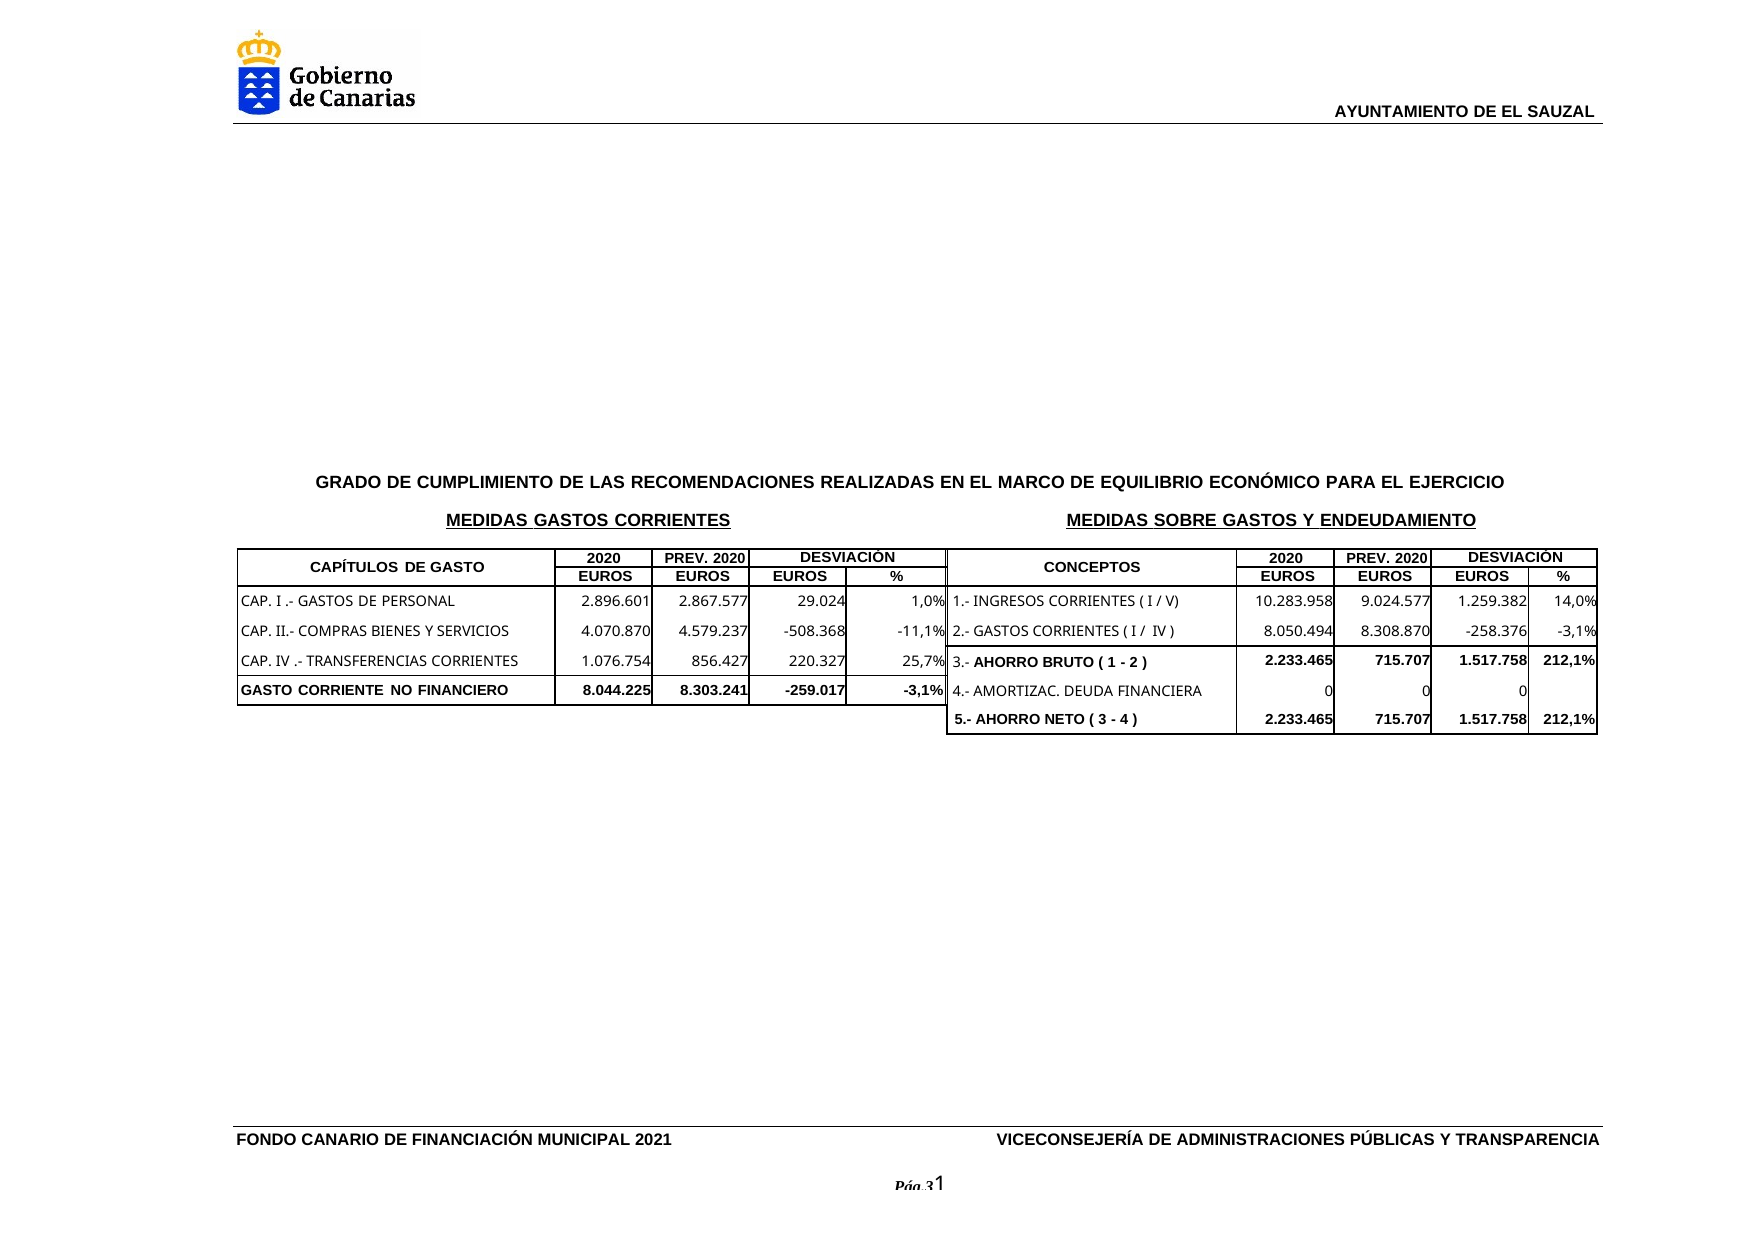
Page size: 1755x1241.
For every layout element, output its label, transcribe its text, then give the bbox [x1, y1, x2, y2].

table_cell -11,1% [847, 615, 945, 645]
table_header DESVIACIÓN [1432, 550, 1596, 566]
table_cell EUROS [750, 568, 845, 584]
table_cell CAP. II.- COMPRAS BIENES Y SERVICIOS [238, 615, 554, 645]
table_cell % [847, 568, 945, 584]
table_cell 2.867.577 [653, 587, 748, 615]
table_cell 0 [1432, 675, 1528, 704]
table_cell -508.368 [750, 615, 845, 645]
table_header CONCEPTOS [948, 550, 1236, 584]
table_cell EUROS [1432, 568, 1528, 584]
table_cell 715.707 [1335, 704, 1430, 733]
table_cell 4.070.870 [556, 615, 651, 645]
table_cell -258.376 [1432, 615, 1528, 645]
table_cell 0 [1335, 675, 1430, 704]
table_cell 10.283.958 [1237, 587, 1333, 615]
table_cell % [1529, 568, 1596, 584]
table_cell CAP. I .- GASTOS DE PERSONAL [238, 587, 554, 615]
table_cell 8.308.870 [1335, 615, 1430, 645]
table_cell EUROS [1237, 568, 1333, 584]
table_cell -259.017 [750, 676, 845, 704]
table_header PREV. 2020 [1335, 550, 1430, 566]
table_cell 1.- INGRESOS CORRIENTES ( I / V) [948, 587, 1236, 615]
table_cell 9.024.577 [1335, 587, 1430, 615]
table_cell 2.233.465 [1237, 647, 1333, 675]
table_header CAPÍTULOS DE GASTO [238, 550, 554, 584]
table_cell 4.- AMORTIZAC. DEUDA FINANCIERA [948, 675, 1236, 704]
table_cell EUROS [1335, 568, 1430, 584]
table_cell 856.427 [653, 645, 748, 675]
table_cell -3,1% [847, 676, 945, 704]
text GRADO DE CUMPLIMIENTO DE LAS RECOMENDACIONES REALIZADAS EN EL MARCO DE EQUILIBRIO ECONÓMICO PARA EL EJERCICIO MEDIDAS GASTOS CORRIENTES MEDIDAS SOBRE GASTOS Y ENDEUDAMIENTO [315, 472, 1515, 530]
table_cell [1529, 675, 1596, 704]
table_cell 212,1% [1529, 704, 1596, 733]
table_header DESVIACIÓN [750, 550, 945, 566]
table_cell 4.579.237 [653, 615, 748, 645]
table_cell 212,1% [1529, 647, 1596, 675]
table_cell 1.517.758 [1432, 647, 1528, 675]
table_cell [237, 706, 946, 733]
table_cell 5.- AHORRO NETO ( 3 - 4 ) [948, 704, 1236, 733]
table_cell 2.- GASTOS CORRIENTES ( I / IV ) [948, 615, 1236, 645]
table_cell 3.- AHORRO BRUTO ( 1 - 2 ) [948, 647, 1236, 675]
table_cell 1,0% [847, 587, 945, 615]
table_cell 25,7% [847, 645, 945, 675]
table_cell 0 [1237, 675, 1333, 704]
table_header 2020 [1237, 550, 1333, 566]
table_cell 8.050.494 [1237, 615, 1333, 645]
table_cell 2.896.601 [556, 587, 651, 615]
table_cell EUROS [556, 568, 651, 584]
table_cell -3,1% [1529, 615, 1596, 645]
table_cell 14,0% [1529, 587, 1596, 615]
table_cell 715.707 [1335, 647, 1430, 675]
table_cell 2.233.465 [1237, 704, 1333, 733]
table_cell 8.044.225 [556, 676, 651, 704]
table_cell 1.517.758 [1432, 704, 1528, 733]
table_cell CAP. IV .- TRANSFERENCIAS CORRIENTES [238, 645, 554, 675]
table_cell 8.303.241 [653, 676, 748, 704]
table_cell 220.327 [750, 645, 845, 675]
table_header PREV. 2020 [653, 550, 748, 566]
table_cell GASTO CORRIENTE NO FINANCIERO [238, 676, 554, 704]
table_cell EUROS [653, 568, 748, 584]
table_cell 1.076.754 [556, 645, 651, 675]
table_cell 1.259.382 [1432, 587, 1528, 615]
table_header 2020 [556, 550, 651, 566]
table_cell 29.024 [750, 587, 845, 615]
